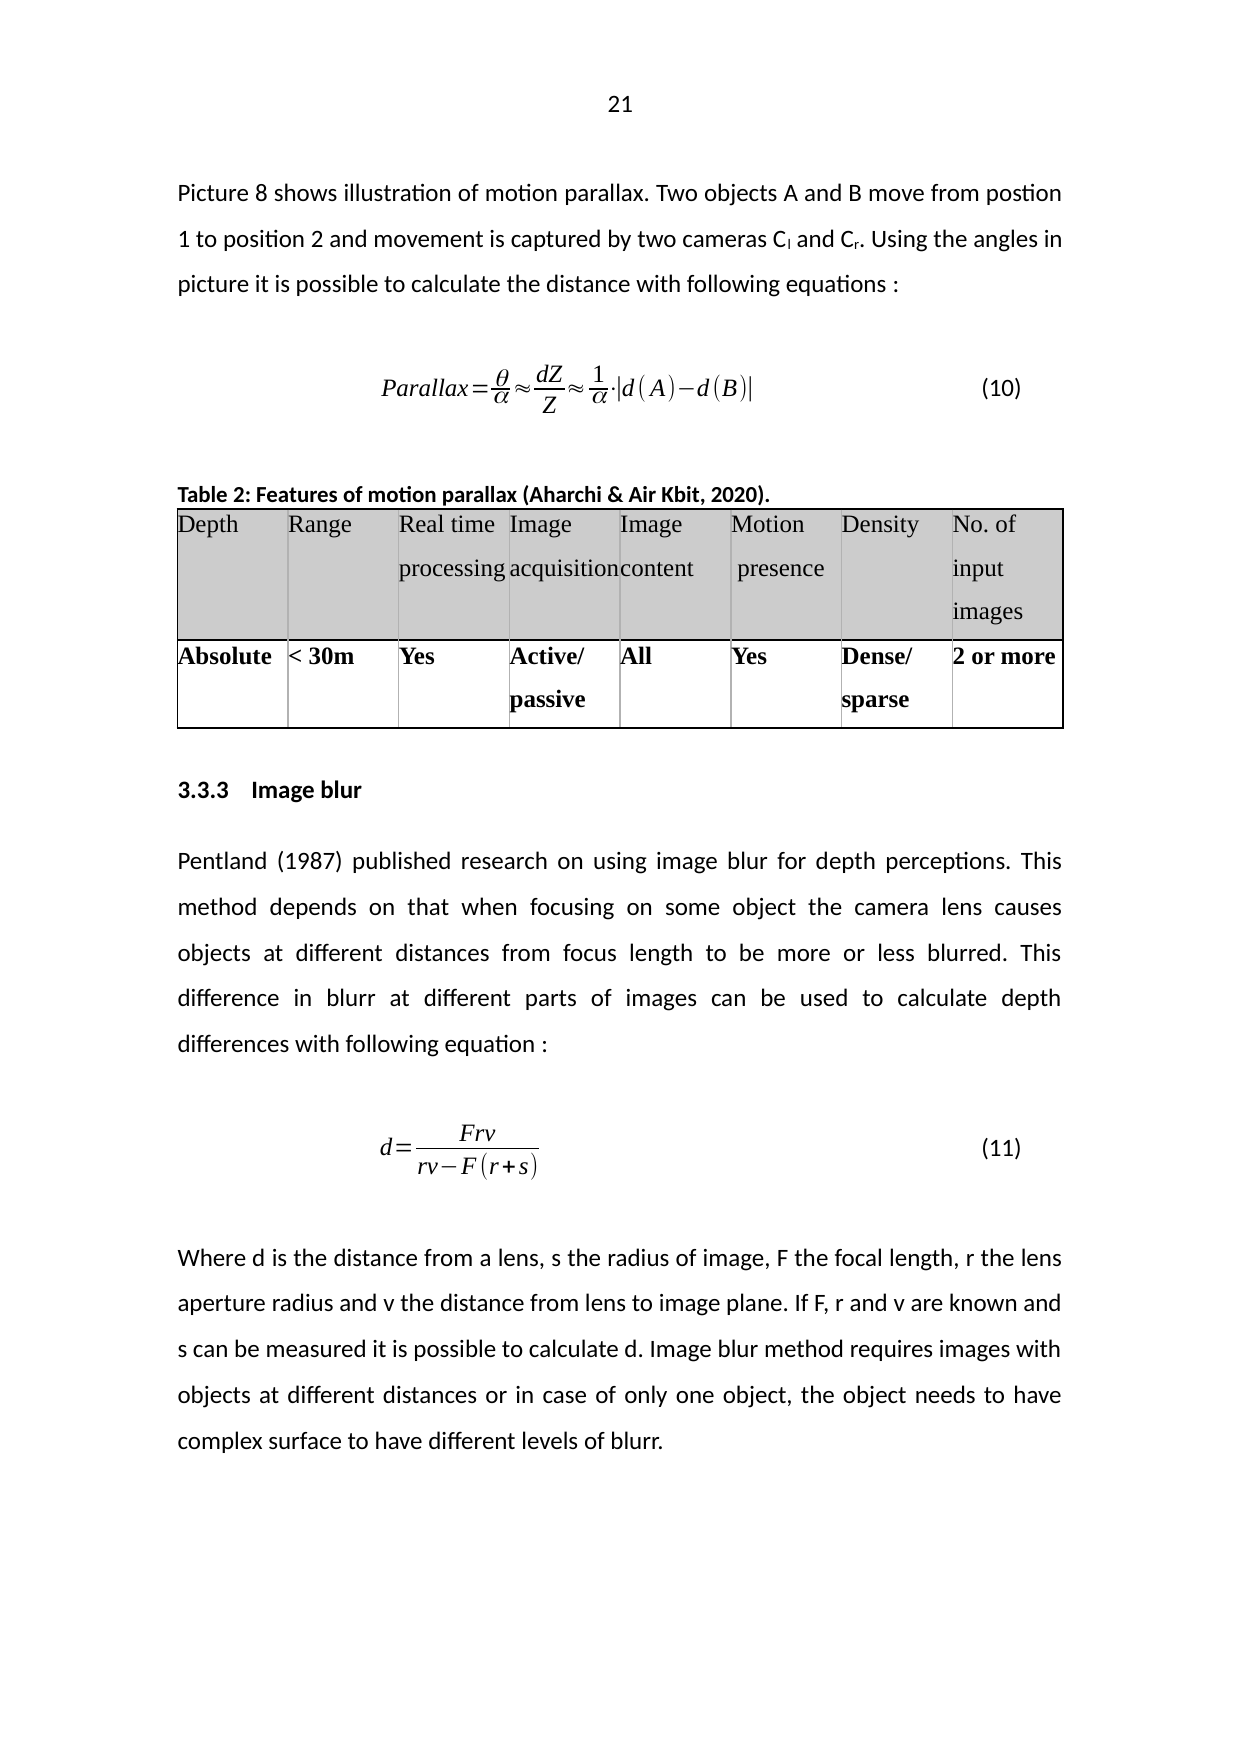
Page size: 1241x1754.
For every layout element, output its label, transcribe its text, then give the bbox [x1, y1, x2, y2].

text Picture 8 shows illustration of motion parallax. Two objects A and B move from postion 1 to position 2 and movement is captured by two cameras Cl and Cr. Using the angles in picture it is possible to calculate the distance with following equations : [177, 177, 1063, 299]
subtitle Image blur [177, 774, 1063, 805]
table_header Image content [621, 510, 730, 639]
table_header Image acquisition [510, 510, 619, 639]
table_header Range [289, 510, 398, 639]
text Pentland (1987) published research on using image blur for depth perceptions. This method depends on that when focusing on some object the camera lens causes objects at different distances from focus length to be more or less blurred. This difference in blurr at different parts of images can be used to calculate depth differences with following equation : [177, 845, 1063, 1059]
table_header Density [842, 510, 952, 639]
text Where d is the distance from a lens, s the radius of image, F the focal length, r the lens aperture radius and v the distance from lens to image plane. If F, r and v are known and s can be measured it is possible to calculate d. Image blur method requires images with objects at different distances or in case of only one object, the object needs to have complex surface to have different levels of blurr. [177, 1242, 1063, 1455]
table_cell Yes [732, 641, 841, 727]
table_cell Active/passive [510, 641, 619, 727]
table_header Motion presence [732, 510, 841, 639]
table_cell Yes [399, 641, 509, 727]
table_cell 2 or more [953, 641, 1062, 727]
table_cell All [621, 641, 730, 727]
table_cell < 30m [289, 641, 398, 727]
table_header No. of input images [953, 510, 1062, 639]
table_cell Absolute [178, 641, 287, 727]
table_cell Dense/sparse [842, 641, 952, 727]
text Table 2: Features of motion parallax (Aharchi & Air Kbit, 2020). [177, 480, 1063, 508]
table_header Depth [178, 510, 287, 639]
text (11) [177, 1120, 1063, 1181]
table_header Real time processing [399, 510, 509, 639]
text (10) [177, 360, 1063, 419]
